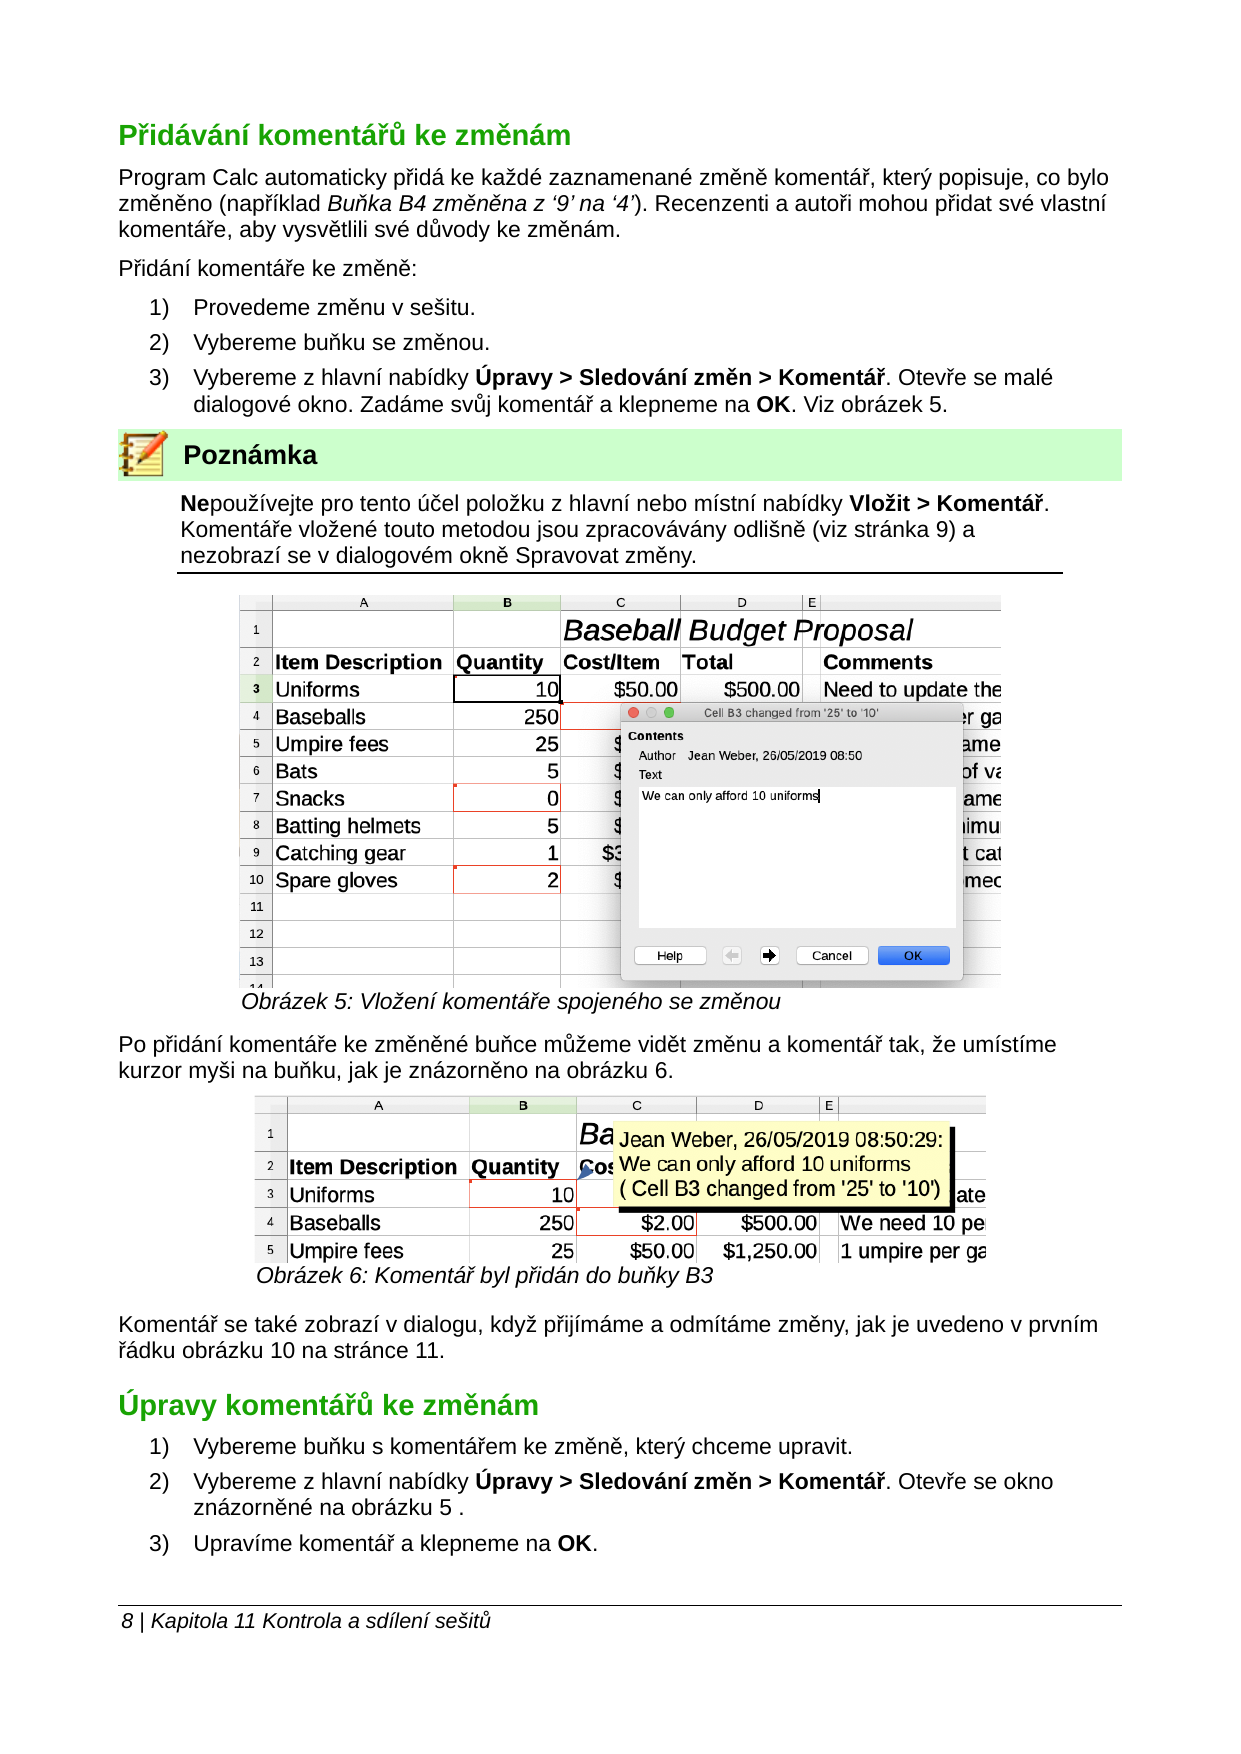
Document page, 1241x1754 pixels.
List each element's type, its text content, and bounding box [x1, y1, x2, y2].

subtitle Přidávání komentářů ke změnám [118, 118, 1122, 152]
text Nepoužívejte pro tento účel položku z hlavní nebo místní nabídky Vložit > Komentář. Komentáře vložené touto metodou jsou zpracovávány odlišně (viz stránka 9) a nezobrazí se v dialogovém okně Spravovat změny. [177, 487, 1063, 572]
picture [254, 1095, 986, 1263]
text Program Calc automaticky přidá ke každé zaznamenané změně komentář, který popisuje, co bylo změněno (například Buňka B4 změněna z ‘9’ na ‘4’). Recenzenti a autoři mohou přidat své vlastní komentáře, aby vysvětlili své důvody ke změnám. [118, 163, 1122, 242]
list Provedeme změnu v sešitu. [169, 294, 1122, 320]
picture [239, 595, 1001, 988]
list Vybereme buňku s komentářem ke změně, který chceme upravit. [169, 1433, 1122, 1459]
text Po přidání komentáře ke změněné buňce můžeme vidět změnu a komentář tak, že umístíme kurzor myši na buňku, jak je znázorněno na obrázku 6. [118, 1031, 1122, 1083]
text Obrázek 5: Vložení komentáře spojeného se změnou [241, 988, 999, 1014]
list Vybereme z hlavní nabídky Úpravy > Sledování změn > Komentář. Otevře se okno znázorněné na obrázku 5 . [169, 1468, 1122, 1521]
list Upravíme komentář a klepneme na OK. [169, 1529, 1122, 1556]
list Přidání komentáře ke změně: [118, 255, 1122, 281]
text Obrázek 6: Komentář byl přidán do buňky B3 [256, 1263, 984, 1289]
subtitle Poznámka [118, 429, 1122, 481]
list Vybereme z hlavní nabídky Úpravy > Sledování změn > Komentář. Otevře se malé dialogové okno. Zadáme svůj komentář a klepneme na OK. Viz obrázek 5. [169, 364, 1122, 417]
text Komentář se také zobrazí v dialogu, když přijímáme a odmítáme změny, jak je uvedeno v prvním řádku obrázku 10 na stránce 11. [118, 1311, 1122, 1364]
picture [119, 429, 170, 480]
list Vybereme buňku se změnou. [169, 329, 1122, 355]
subtitle Úpravy komentářů ke změnám [118, 1387, 1122, 1421]
